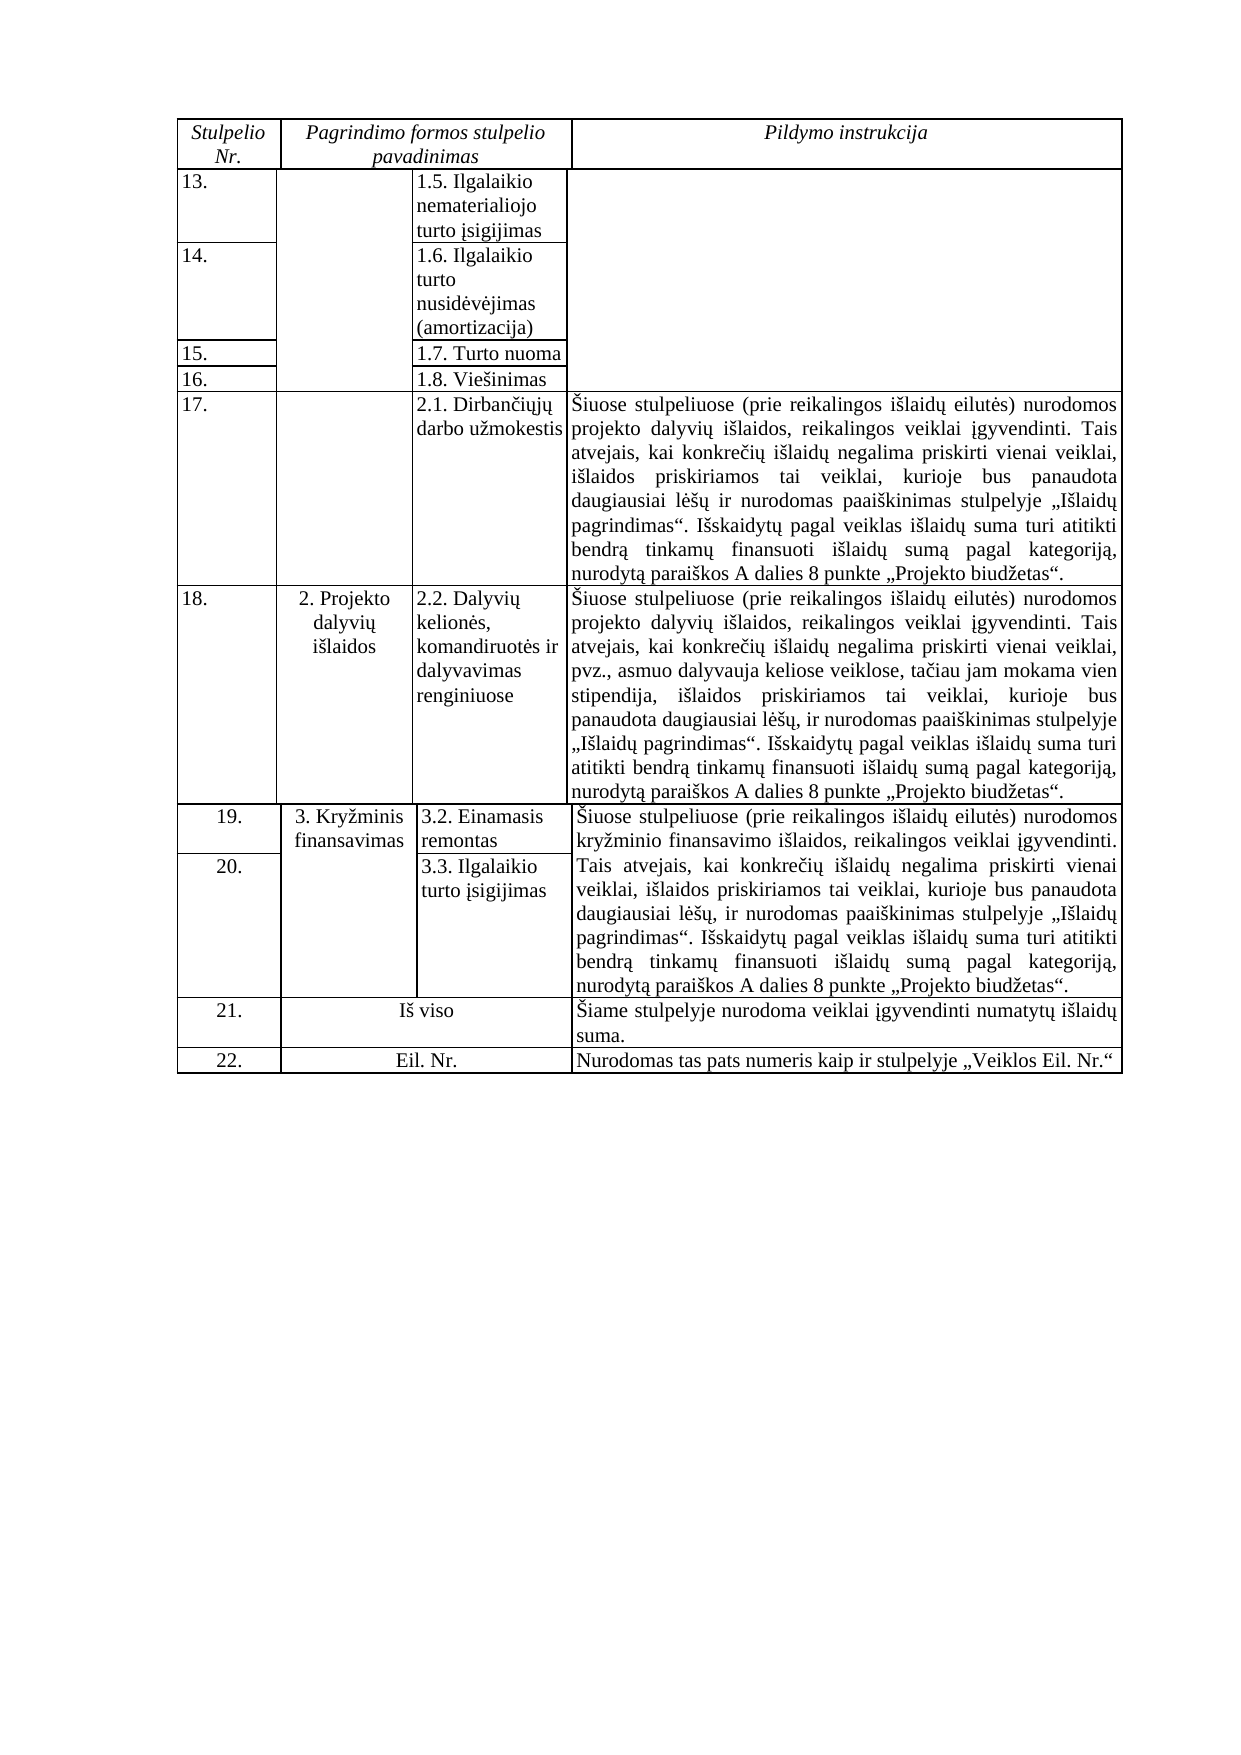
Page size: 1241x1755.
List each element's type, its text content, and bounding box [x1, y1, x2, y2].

table_cell 22. [178, 1048, 280, 1072]
table_cell 1.5. Ilgalaikio nematerialiojo turto įsigijimas [413, 170, 566, 242]
table_cell Šiuose stulpeliuose (prie reikalingos išlaidų eilutės) nurodomos kryžminio finansavimo išlaidos, reikalingos veiklai įgyvendinti. Tais atvejais, kai konkrečių išlaidų negalima priskirti vienai veiklai, išlaidos priskiriamos tai veiklai, kurioje bus panaudota daugiausiai lėšų, ir nurodomas paaiškinimas stulpelyje „Išlaidų pagrindimas“. Išskaidytų pagal veiklas išlaidų suma turi atitikti bendrą tinkamų finansuoti išlaidų sumą pagal kategoriją, nurodytą paraiškos A dalies 8 punkte „Projekto biudžetas“. [573, 805, 1121, 997]
table_cell [568, 170, 1121, 391]
table_cell Šiuose stulpeliuose (prie reikalingos išlaidų eilutės) nurodomos projekto dalyvių išlaidos, reikalingos veiklai įgyvendinti. Tais atvejais, kai konkrečių išlaidų negalima priskirti vienai veiklai, pvz., asmuo dalyvauja keliose veiklose, tačiau jam mokama vien stipendija, išlaidos priskiriamos tai veiklai, kurioje bus panaudota daugiausiai lėšų, ir nurodomas paaiškinimas stulpelyje „Išlaidų pagrindimas“. Išskaidytų pagal veiklas išlaidų suma turi atitikti bendrą tinkamų finansuoti išlaidų sumą pagal kategoriją, nurodytą paraiškos A dalies 8 punkte „Projekto biudžetas“. [568, 586, 1121, 803]
table_cell 18. [178, 586, 276, 803]
table_cell 2. Projekto dalyvių išlaidos [277, 586, 412, 803]
table_cell 19. [178, 805, 280, 852]
table_cell 20. [178, 854, 280, 997]
table_cell Šiame stulpelyje nurodoma veiklai įgyvendinti numatytų išlaidų suma. [573, 998, 1121, 1047]
table_cell 1.7. Turto nuoma [413, 341, 566, 365]
table_cell Iš viso [282, 998, 571, 1047]
table_header Pildymo instrukcija [573, 120, 1121, 168]
table_cell 3. Kryžminis finansavimas [282, 805, 416, 997]
table_cell [277, 392, 412, 585]
table_header Stulpelio Nr. [178, 120, 280, 168]
table_cell 3.3. Ilgalaikio turto įsigijimas [418, 854, 571, 997]
table_cell 1.6. Ilgalaikio turto nusidėvėjimas (amortizacija) [413, 243, 566, 339]
table_cell 2.1. Dirbančiųjų darbo užmokestis [413, 392, 566, 585]
table_cell [277, 170, 412, 391]
table_cell Šiuose stulpeliuose (prie reikalingos išlaidų eilutės) nurodomos projekto dalyvių išlaidos, reikalingos veiklai įgyvendinti. Tais atvejais, kai konkrečių išlaidų negalima priskirti vienai veiklai, išlaidos priskiriamos tai veiklai, kurioje bus panaudota daugiausiai lėšų ir nurodomas paaiškinimas stulpelyje „Išlaidų pagrindimas“. Išskaidytų pagal veiklas išlaidų suma turi atitikti bendrą tinkamų finansuoti išlaidų sumą pagal kategoriją, nurodytą paraiškos A dalies 8 punkte „Projekto biudžetas“. [568, 392, 1121, 585]
table_cell 13. [178, 170, 276, 242]
table_cell 16. [178, 367, 276, 391]
table_cell 15. [178, 341, 276, 365]
table_cell 14. [178, 243, 276, 339]
table_cell 3.2. Einamasis remontas [418, 805, 571, 852]
table_cell Eil. Nr. [282, 1048, 571, 1072]
table_cell 21. [178, 998, 280, 1047]
table_cell 1.8. Viešinimas [413, 367, 566, 391]
table_header Pagrindimo formos stulpelio pavadinimas [282, 120, 571, 168]
table_cell Nurodomas tas pats numeris kaip ir stulpelyje „Veiklos Eil. Nr.“ [573, 1048, 1121, 1072]
table_cell 2.2. Dalyvių kelionės, komandiruotės ir dalyvavimas renginiuose [413, 586, 566, 803]
table_cell 17. [178, 392, 276, 585]
